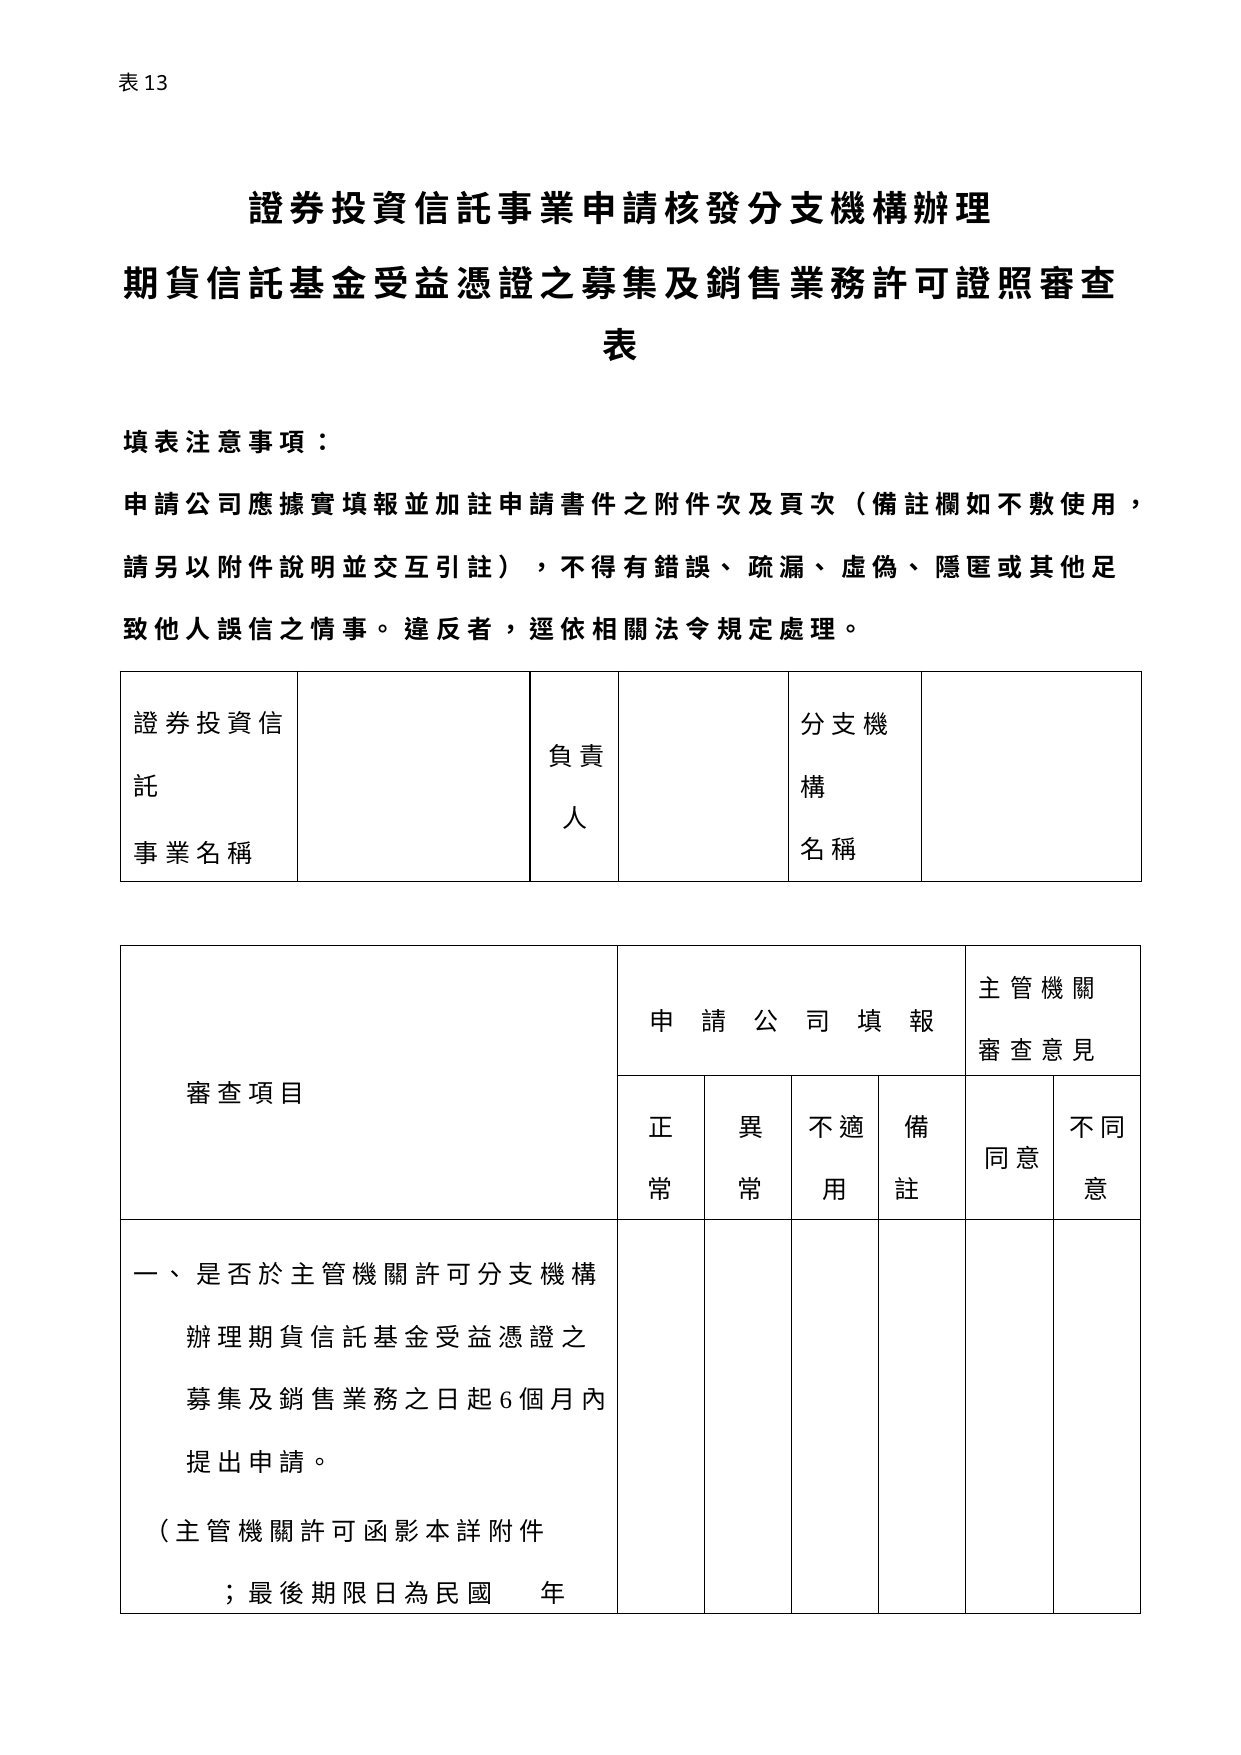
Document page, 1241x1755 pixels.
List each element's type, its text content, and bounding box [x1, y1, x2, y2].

table_header 分支機構 名稱 [789, 672, 921, 881]
table_cell [879, 1220, 965, 1612]
table_header 證券投資信託 事業名稱 [121, 672, 297, 881]
table_cell 異 常 [705, 1076, 791, 1219]
text 申請公司應據實填報並加註申請書件之附件次及頁次（備註欄如不敷使用，請另以附件說明並交互引註），不得有錯誤、疏漏、虛偽、隱匿或其他足致他人誤信之情事。違反者，逕依相關法令規定處理。 [120, 461, 1120, 648]
table_cell 一、是否於主管機關許可分支機構辦理期貨信託基金受益憑證之募集及銷售業務之日起6個月內提出申請。 （主管機關許可函影本詳附件 ；最後期限日為民國 年 [121, 1220, 617, 1612]
table_cell [705, 1220, 791, 1612]
table_cell 同意 [966, 1076, 1053, 1219]
text 期貨信託基金受益憑證之募集及銷售業務許可證照審查表 [120, 239, 1120, 364]
table_header [619, 672, 788, 881]
table_header [298, 672, 529, 881]
table_header 負責人 [531, 672, 618, 881]
table_header 主管機關 審查意見 [966, 946, 1140, 1075]
table_cell [792, 1220, 878, 1612]
table_cell [618, 1220, 704, 1612]
table_header 申 請 公 司 填 報 [618, 946, 965, 1075]
table_cell 不適用 [792, 1076, 878, 1219]
table_cell 正 常 [618, 1076, 704, 1219]
table_cell [1054, 1220, 1140, 1612]
table_cell 不同意 [1054, 1076, 1140, 1219]
table_header [922, 672, 1141, 881]
table_cell 備 註 [879, 1076, 965, 1219]
table_header 審查項目 [121, 946, 617, 1219]
text 填表注意事項： [120, 398, 1120, 461]
text 證券投資信託事業申請核發分支機構辦理 [120, 164, 1120, 226]
table_cell [966, 1220, 1053, 1612]
